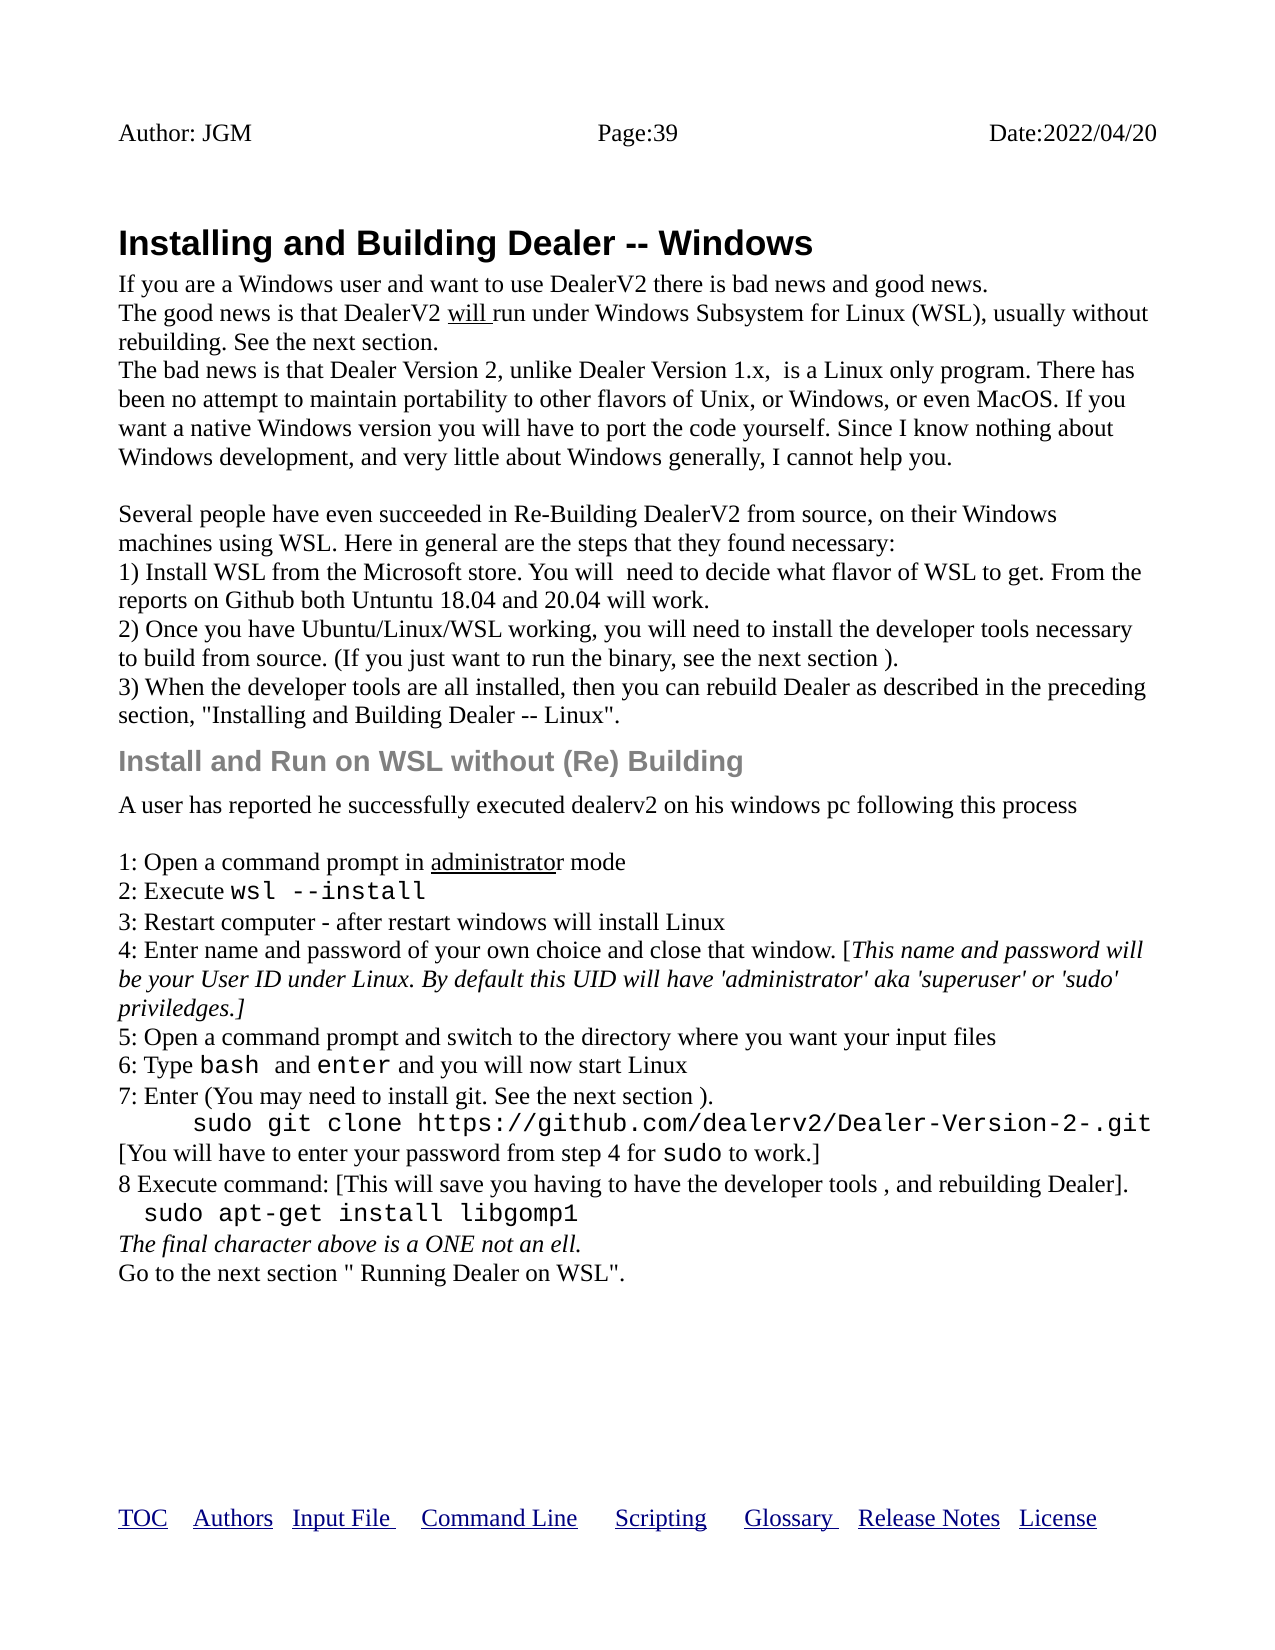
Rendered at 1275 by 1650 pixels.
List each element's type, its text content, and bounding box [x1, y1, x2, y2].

text The good news is that DealerV2 will run under Windows Subsystem for Linux (WSL), usually without rebuilding. See the next section. [118, 298, 1157, 355]
text 2) Once you have Ubuntu/Linux/WSL working, you will need to install the developer tools necessary to build from source. (If you just want to run the binary, see the next section ). [118, 614, 1157, 672]
text A user has reported he successfully executed dealerv2 on his windows pc following this process [118, 790, 1157, 818]
text 3: Restart computer - after restart windows will install Linux [118, 907, 1157, 936]
text 4: Enter name and password of your own choice and close that window. [This name and password will be your User ID under Linux. By default this UID will have 'administrator' aka 'superuser' or 'sudo' priviledges.] [118, 936, 1157, 1022]
text 8 Execute command: [This will save you having to have the developer tools , and rebuilding Dealer]. [118, 1169, 1157, 1198]
text 1) Install WSL from the Microsoft store. You will need to decide what flavor of WSL to get. From the reports on Github both Untuntu 18.04 and 20.04 will work. [118, 557, 1157, 614]
text sudo apt-get install libgomp1 [118, 1198, 1157, 1229]
text 7: Enter (You may need to install git. See the next section ). [118, 1081, 1157, 1110]
text Several people have even succeeded in Re-Building DealerV2 from source, on their Windows machines using WSL. Here in general are the steps that they found necessary: [118, 499, 1157, 557]
text 3) When the developer tools are all installed, then you can rebuild Dealer as described in the preceding section, "Installing and Building Dealer -- Linux". [118, 672, 1157, 729]
subtitle Install and Run on WSL without (Re) Building [118, 744, 1157, 777]
text 1: Open a command prompt in administrator mode [118, 847, 1157, 876]
text 6: Type bash and enter and you will now start Linux [118, 1051, 1157, 1081]
text Go to the next section " Running Dealer on WSL". [118, 1258, 1157, 1286]
text sudo git clone https://github.com/dealerv2/Dealer-Version-2-.git [You will have to enter your password from step 4 for sudo to work.] [118, 1110, 1157, 1169]
text 2: Execute wsl --install [118, 876, 1157, 907]
subtitle Installing and Building Dealer -- Windows [118, 222, 1157, 263]
text 5: Open a command prompt and switch to the directory where you want your input files [118, 1022, 1157, 1051]
text The final character above is a ONE not an ell. [118, 1229, 1157, 1258]
text The bad news is that Dealer Version 2, unlike Dealer Version 1.x, is a Linux only program. There has been no attempt to maintain portability to other flavors of Unix, or Windows, or even MacOS. If you want a native Windows version you will have to port the code yourself. Since I know nothing about Windows development, and very little about Windows generally, I cannot help you. [118, 355, 1157, 470]
text If you are a Windows user and want to use DealerV2 there is bad news and good news. [118, 269, 1157, 298]
